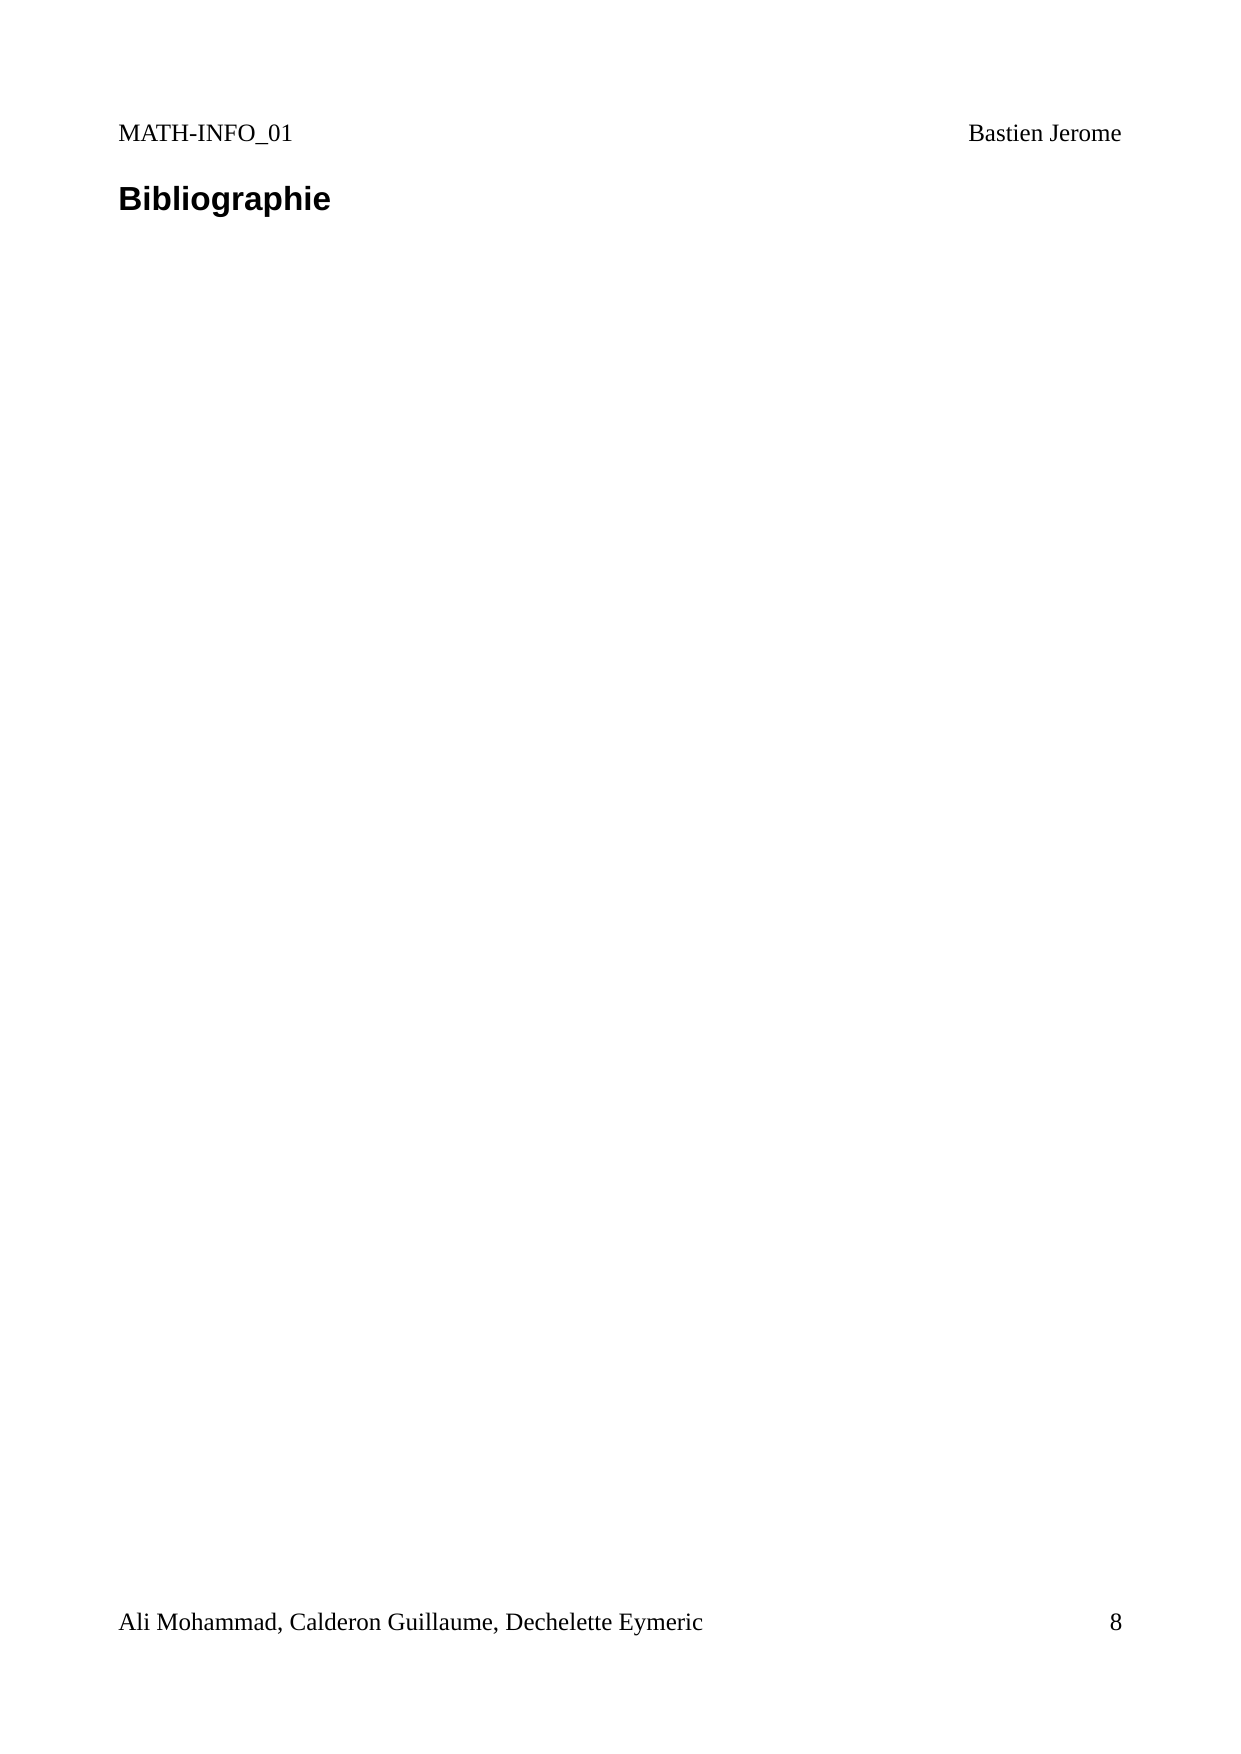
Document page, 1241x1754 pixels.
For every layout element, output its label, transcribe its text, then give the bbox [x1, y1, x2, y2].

subtitle Bibliographie [118, 178, 1122, 217]
